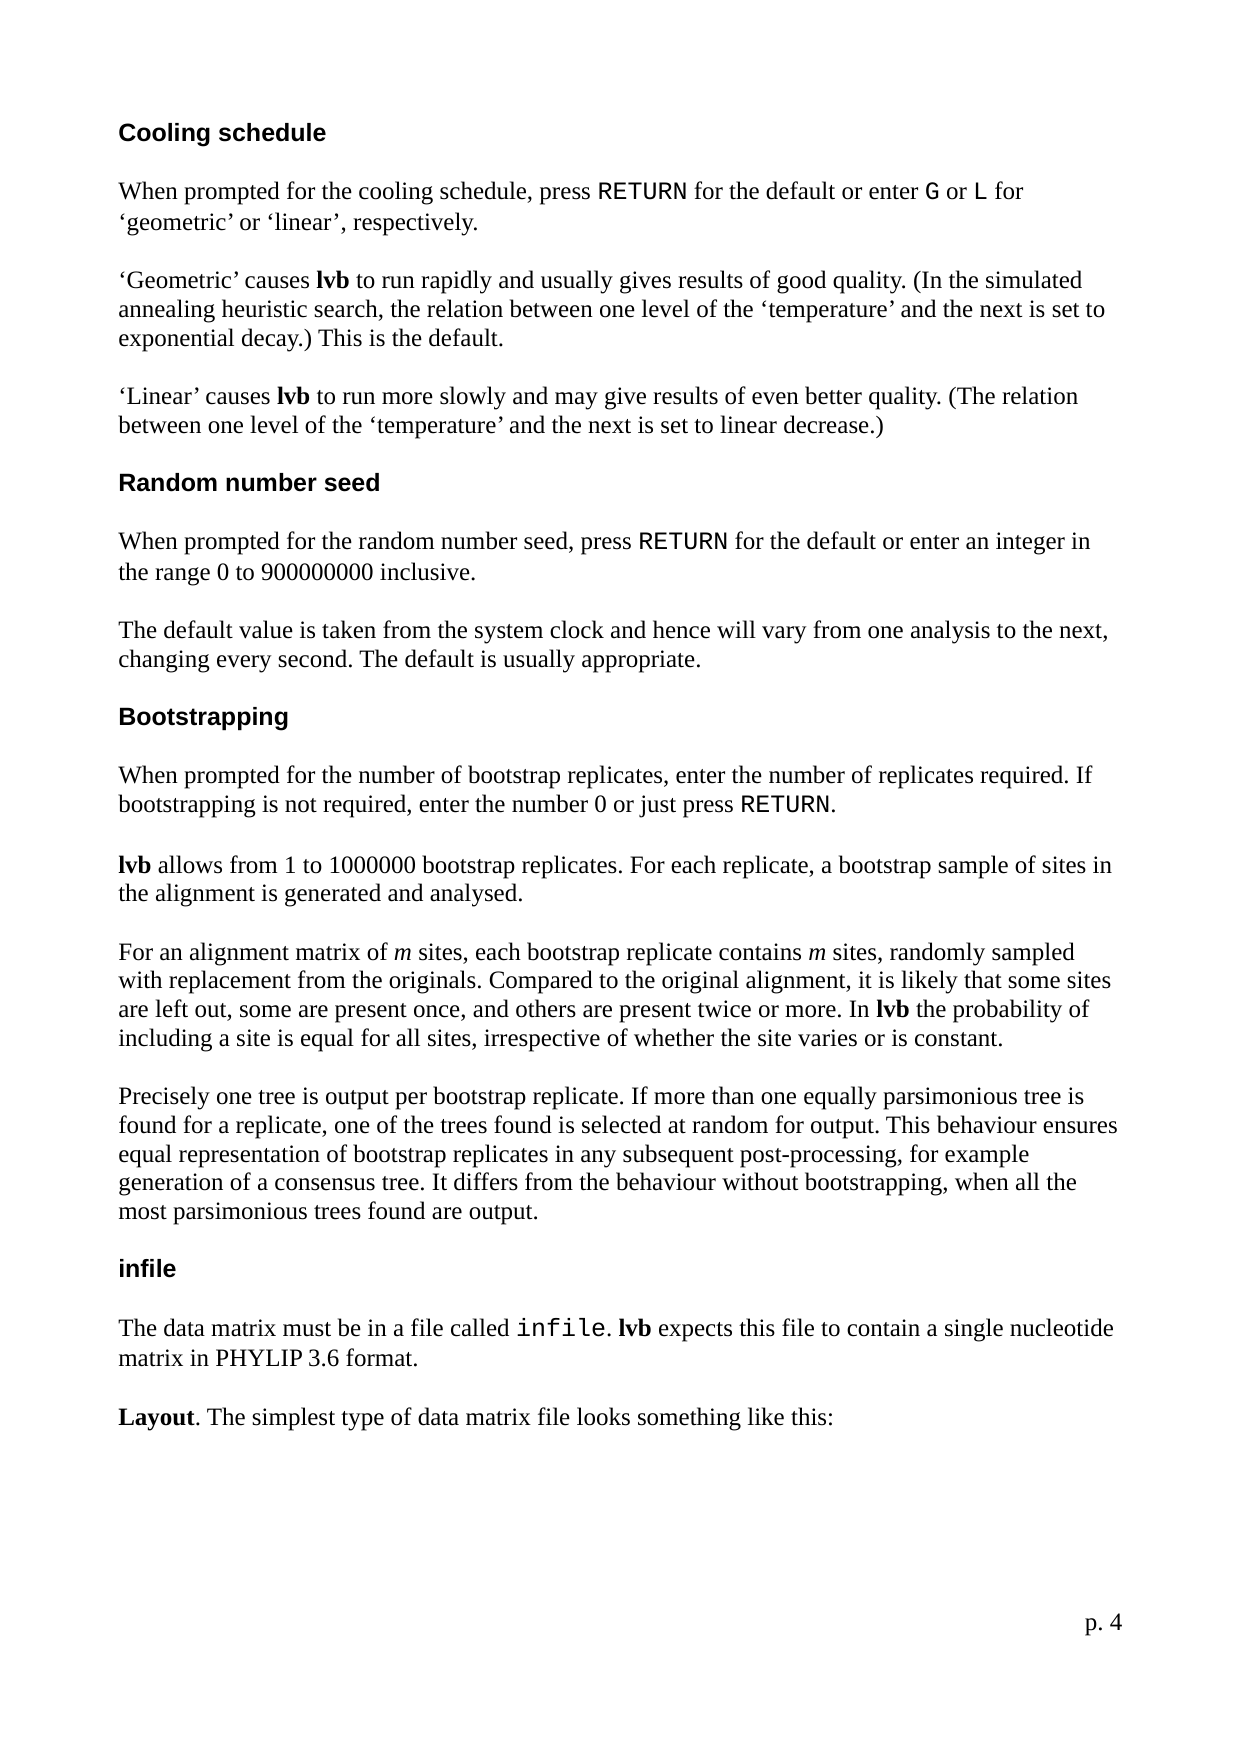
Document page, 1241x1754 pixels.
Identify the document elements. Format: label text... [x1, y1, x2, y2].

subtitle Bootstrapping [118, 702, 1122, 731]
text When prompted for the cooling schedule, press RETURN for the default or enter G or L for ‘geometric’ or ‘linear’, respectively. [118, 176, 1122, 236]
text ‘Linear’ causes lvb to run more slowly and may give results of even better quality. (The relation between one level of the ‘temperature’ and the next is set to linear decrease.) [118, 381, 1122, 439]
text Layout. The simplest type of data matrix file looks something like this: [118, 1402, 1122, 1430]
text When prompted for the number of bootstrap replicates, enter the number of replicates required. If bootstrapping is not required, enter the number 0 or just press RETURN. [118, 761, 1122, 820]
text For an alignment matrix of m sites, each bootstrap replicate contains m sites, randomly sampled with replacement from the originals. Compared to the original alignment, it is likely that some sites are left out, some are present once, and others are present twice or more. In lvb the probability of including a site is equal for all sites, irrespective of whether the site varies or is constant. [118, 937, 1122, 1052]
text lvb allows from 1 to 1000000 bootstrap replicates. For each replicate, a bootstrap sample of sites in the alignment is generated and analysed. [118, 850, 1122, 907]
text When prompted for the random number seed, press RETURN for the default or enter an integer in the range 0 to 900000000 inclusive. [118, 526, 1122, 586]
text The data matrix must be in a file called infile. lvb expects this file to contain a single nucleotide matrix in PHYLIP 3.6 format. [118, 1313, 1122, 1372]
subtitle Cooling schedule [118, 118, 1122, 147]
text The default value is taken from the system clock and hence will vary from one analysis to the next, changing every second. The default is usually appropriate. [118, 615, 1122, 673]
subtitle infile [118, 1254, 1122, 1283]
text ‘Geometric’ causes lvb to run rapidly and usually gives results of good quality. (In the simulated annealing heuristic search, the relation between one level of the ‘temperature’ and the next is set to exponential decay.) This is the default. [118, 265, 1122, 352]
text Precisely one tree is output per bootstrap replicate. If more than one equally parsimonious tree is found for a replicate, one of the trees found is selected at random for output. This behaviour ensures equal representation of bootstrap replicates in any subsequent post-processing, for example generation of a consensus tree. It differs from the behaviour without bootstrapping, when all the most parsimonious trees found are output. [118, 1081, 1122, 1225]
subtitle Random number seed [118, 468, 1122, 497]
